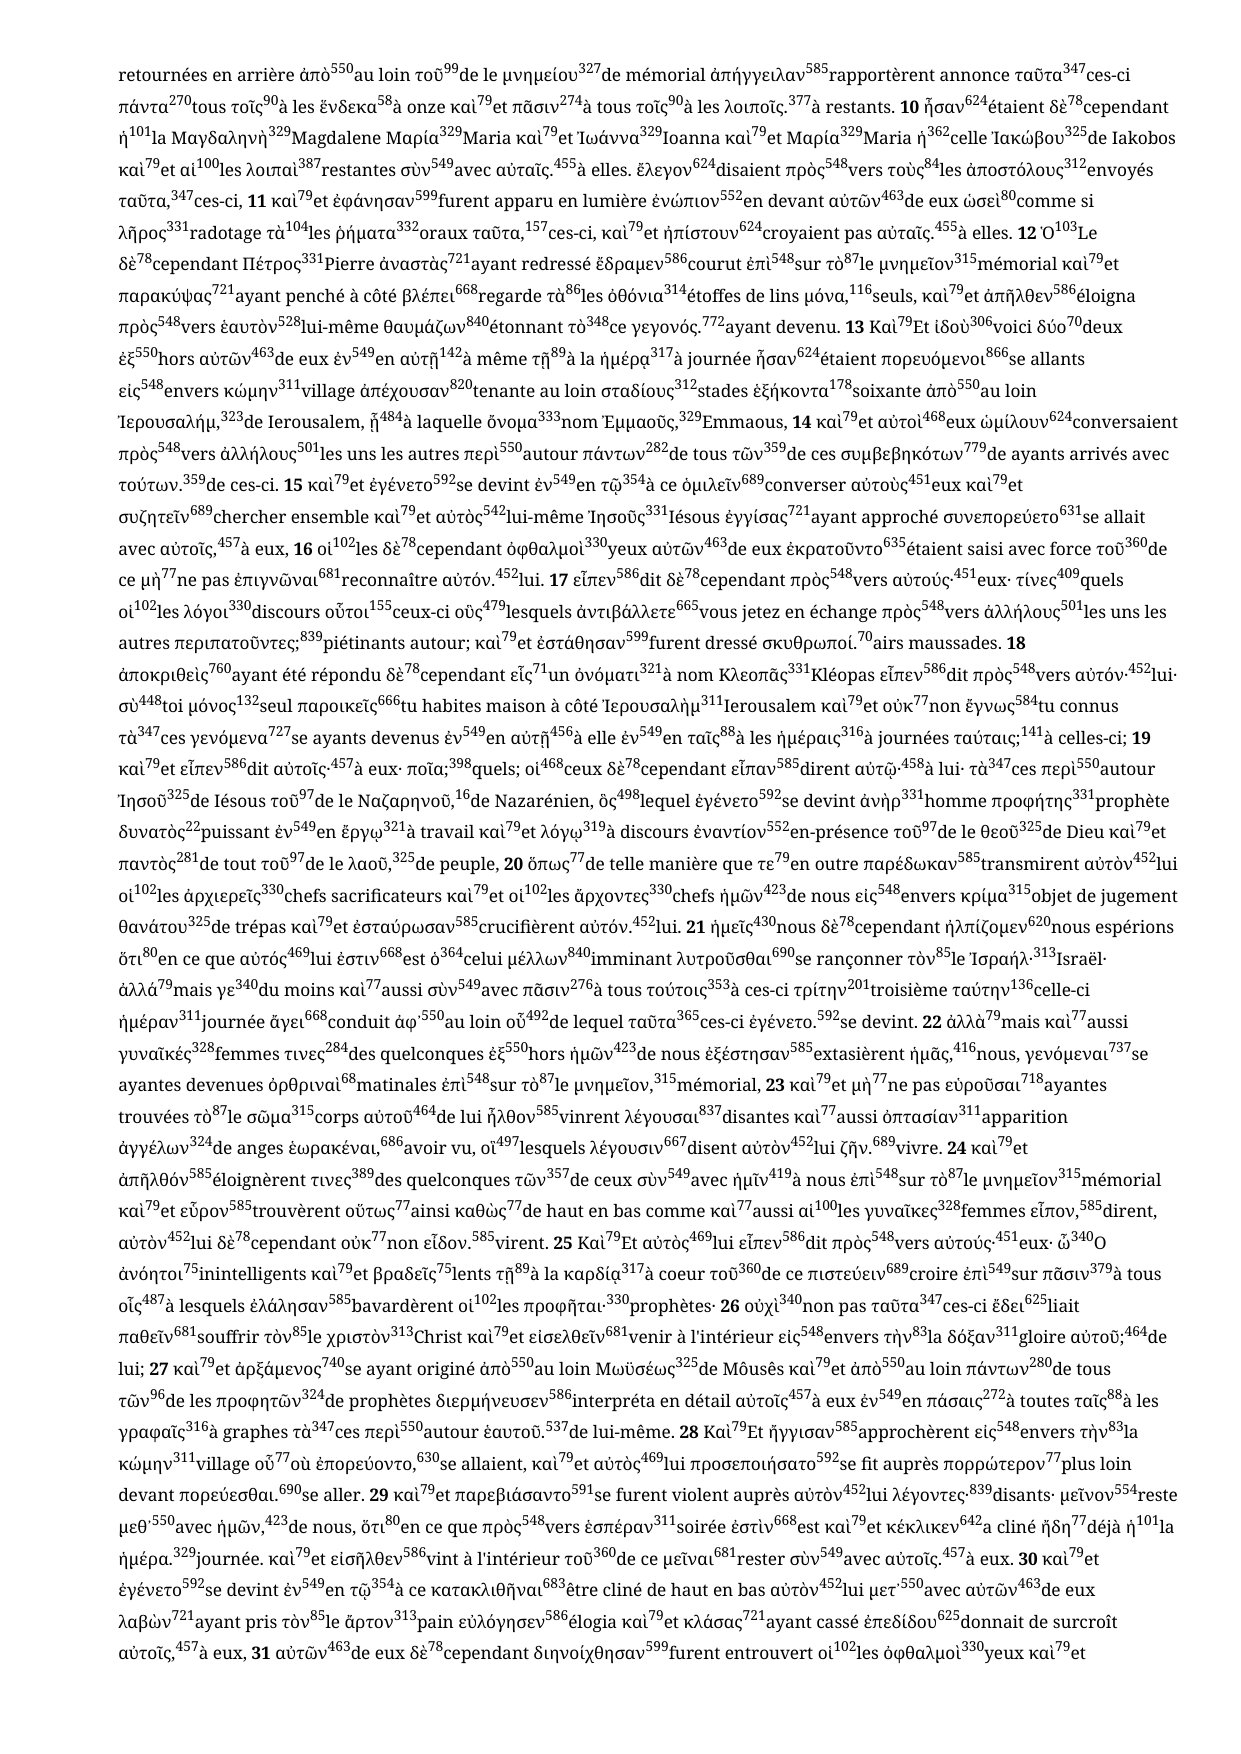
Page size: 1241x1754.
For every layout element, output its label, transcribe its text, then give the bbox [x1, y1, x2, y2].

text 1 Τῇ89à La δὲ78cependant μιᾷ57à une τῶν98de les σαββάτων326de sabbats ὄρθρου325de aube βαθέως16de profond ἐπὶ548sur τὸ87le μνῆμα315monument ἦλθον585vinrent φέρουσαι837portantes ἃ481lesquels ἡτοίμασαν585préparèrent ἀρώματα.314aromates. 2 εὗρον585trouvèrent δὲ78cependant τὸν85le λίθον313pierre ἀποκεκυλισμένον796ayant été roulé au loin ἀπὸ550au loin τοῦ99de le μνημείου,327de mémorial, 3 εἰσελθοῦσαι718ayantes venues à l'intérieur δὲ78cependant οὐχ77non εὗρον585trouvèrent τὸ87le σῶμα315corps τοῦ97de le κυρίου325de Maître Ἰησοῦ.325de Iésous. 4 καὶ79et ἐγένετο592se devint ἐν549en τῷ354à ce ἀπορεῖσθαι690se embarrasser αὐτὰς449elles περὶ550autour τούτου360de ce-ci καὶ79et ἰδοὺ306voici ἄνδρες330hommes δύο196deux ἐπέστησαν585présentèrent αὐταῖς455à elles ἐν549en ἐσθῆτι317à habillement ἀστραπτούσῃ.826à éclairante. 5 ἐμφόβων39de en effrois δὲ78cependant γενομένων731de se ayantes devenues αὐτῶν461de elles καὶ79et κλινουσῶν831de clinantes τὰ246les πρόσωπα314faces εἰς548envers τὴν83la γῆν311terre εἶπαν585dirent πρὸς548vers αὐτάς·449elles· τί399quel ζητεῖτε665vous cherchez τὸν346celui ζῶντα822vivant μετὰ550avec τῶν96de les νεκρῶν;64de morts; 6 οὐκ77non ἔστιν668est ὧδε,77ici, ἀλλ᾽79mais ἠγέρθη.600fut éveillé. μνήσθητε562soyez faits mémoire ὡς77comme ἐλάλησεν586bavarda ὑμῖν438à vous ἔτι77encore ὢν840étant ἐν549en τῇ89à la Γαλιλαίᾳ317à Galilée 7 λέγων840disant τὸν85le υἱὸν313fils τοῦ97de le ἀνθρώπου325de être humain ὅτι80en ce que δεῖ668lie παραδοθῆναι683être transmis εἰς548envers χεῖρας310mains ἀνθρώπων324de êtres humains ἁμαρτωλῶν15de fauteurs καὶ79et σταυρωθῆναι683être crucifié καὶ79et τῇ89à la τρίτῃ206à troisième ἡμέρᾳ317à journée ἀναστῆναι.681redresser. 8 καὶ79et ἐμνήσθησαν599furent fait mémoire τῶν98de les ῥημάτων326de oraux αὐτοῦ.464de lui. 9 Καὶ79Et ὑποστρέψασαι718ayantes retournées en arrière ἀπὸ550au loin τοῦ99de le μνημείου327de mémorial ἀπήγγειλαν585rapportèrent annonce ταῦτα347ces-ci πάντα270tous τοῖς90à les ἕνδεκα58à onze καὶ79et πᾶσιν274à tous τοῖς90à les λοιποῖς.377à restants. 10 ἦσαν624étaient δὲ78cependant ἡ101la Μαγδαληνὴ329Magdalene Μαρία329Maria καὶ79et Ἰωάννα329Ioanna καὶ79et Μαρία329Maria ἡ362celle Ἰακώβου325de Iakobos καὶ79et αἱ100les λοιπαὶ387restantes σὺν549avec αὐταῖς.455à elles. ἔλεγον624disaient πρὸς548vers τοὺς84les ἀποστόλους312envoyés ταῦτα,347ces-ci, 11 καὶ79et ἐφάνησαν599furent apparu en lumière ἐνώπιον552en devant αὐτῶν463de eux ὡσεὶ80comme si λῆρος331radotage τὰ104les ῥήματα332oraux ταῦτα,157ces-ci, καὶ79et ἠπίστουν624croyaient pas αὐταῖς.455à elles. 12 Ὁ103Le δὲ78cependant Πέτρος331Pierre ἀναστὰς721ayant redressé ἔδραμεν586courut ἐπὶ548sur τὸ87le μνημεῖον315mémorial καὶ79et παρακύψας721ayant penché à côté βλέπει668regarde τὰ86les ὀθόνια314étoffes de lins μόνα,116seuls, καὶ79et ἀπῆλθεν586éloigna πρὸς548vers ἑαυτὸν528lui-même θαυμάζων840étonnant τὸ348ce γεγονός.772ayant devenu. 13 Καὶ79Et ἰδοὺ306voici δύο70deux ἐξ550hors αὐτῶν463de eux ἐν549en αὐτῇ142à même τῇ89à la ἡμέρᾳ317à journée ἦσαν624étaient πορευόμενοι866se allants εἰς548envers κώμην311village ἀπέχουσαν820tenante au loin σταδίους312stades ἑξήκοντα178soixante ἀπὸ550au loin Ἰερουσαλήμ,323de Ierousalem, ᾗ484à laquelle ὄνομα333nom Ἐμμαοῦς,329Emmaous, 14 καὶ79et αὐτοὶ468eux ὡμίλουν624conversaient πρὸς548vers ἀλλήλους501les uns les autres περὶ550autour πάντων282de tous τῶν359de ces συμβεβηκότων779de ayants arrivés avec τούτων.359de ces-ci. 15 καὶ79et ἐγένετο592se devint ἐν549en τῷ354à ce ὁμιλεῖν689converser αὐτοὺς451eux καὶ79et συζητεῖν689chercher ensemble καὶ79et αὐτὸς542lui-même Ἰησοῦς331Iésous ἐγγίσας721ayant approché συνεπορεύετο631se allait avec αὐτοῖς,457à eux, 16 οἱ102les δὲ78cependant ὀφθαλμοὶ330yeux αὐτῶν463de eux ἐκρατοῦντο635étaient saisi avec force τοῦ360de ce μὴ77ne pas ἐπιγνῶναι681reconnaître αὐτόν.452lui. 17 εἶπεν586dit δὲ78cependant πρὸς548vers αὐτούς·451eux· τίνες409quels οἱ102les λόγοι330discours οὗτοι155ceux-ci οὓς479lesquels ἀντιβάλλετε665vous jetez en échange πρὸς548vers ἀλλήλους501les uns les autres περιπατοῦντες;839piétinants autour; καὶ79et ἐστάθησαν599furent dressé σκυθρωποί.70airs maussades. 18 ἀποκριθεὶς760ayant été répondu δὲ78cependant εἷς71un ὀνόματι321à nom Κλεοπᾶς331Kléopas εἶπεν586dit πρὸς548vers αὐτόν·452lui· σὺ448toi μόνος132seul παροικεῖς666tu habites maison à côté Ἰερουσαλὴμ311Ierousalem καὶ79et οὐκ77non ἔγνως584tu connus τὰ347ces γενόμενα727se ayants devenus ἐν549en αὐτῇ456à elle ἐν549en ταῖς88à les ἡμέραις316à journées ταύταις;141à celles-ci; 19 καὶ79et εἶπεν586dit αὐτοῖς·457à eux· ποῖα;398quels; οἱ468ceux δὲ78cependant εἶπαν585dirent αὐτῷ·458à lui· τὰ347ces περὶ550autour Ἰησοῦ325de Iésous τοῦ97de le Ναζαρηνοῦ,16de Nazarénien, ὃς498lequel ἐγένετο592se devint ἀνὴρ331homme προφήτης331prophète δυνατὸς22puissant ἐν549en ἔργῳ321à travail καὶ79et λόγῳ319à discours ἐναντίον552en-présence τοῦ97de le θεοῦ325de Dieu καὶ79et παντὸς281de tout τοῦ97de le λαοῦ,325de peuple, 20 ὅπως77de telle manière que τε79en outre παρέδωκαν585transmirent αὐτὸν452lui οἱ102les ἀρχιερεῖς330chefs sacrificateurs καὶ79et οἱ102les ἄρχοντες330chefs ἡμῶν423de nous εἰς548envers κρίμα315objet de jugement θανάτου325de trépas καὶ79et ἐσταύρωσαν585crucifièrent αὐτόν.452lui. 21 ἡμεῖς430nous δὲ78cependant ἠλπίζομεν620nous espérions ὅτι80en ce que αὐτός469lui ἐστιν668est ὁ364celui μέλλων840imminant λυτροῦσθαι690se rançonner τὸν85le Ἰσραήλ·313Israël· ἀλλά79mais γε340du moins καὶ77aussi σὺν549avec πᾶσιν276à tous τούτοις353à ces-ci τρίτην201troisième ταύτην136celle-ci ἡμέραν311journée ἄγει668conduit ἀφ᾽550au loin οὗ492de lequel ταῦτα365ces-ci ἐγένετο.592se devint. 22 ἀλλὰ79mais καὶ77aussi γυναῖκές328femmes τινες284des quelconques ἐξ550hors ἡμῶν423de nous ἐξέστησαν585extasièrent ἡμᾶς,416nous, γενόμεναι737se ayantes devenues ὀρθριναὶ68matinales ἐπὶ548sur τὸ87le μνημεῖον,315mémorial, 23 καὶ79et μὴ77ne pas εὑροῦσαι718ayantes trouvées τὸ87le σῶμα315corps αὐτοῦ464de lui ἦλθον585vinrent λέγουσαι837disantes καὶ77aussi ὀπτασίαν311apparition ἀγγέλων324de anges ἑωρακέναι,686avoir vu, οἳ497lesquels λέγουσιν667disent αὐτὸν452lui ζῆν.689vivre. 24 καὶ79et ἀπῆλθόν585éloignèrent τινες389des quelconques τῶν357de ceux σὺν549avec ἡμῖν419à nous ἐπὶ548sur τὸ87le μνημεῖον315mémorial καὶ79et εὗρον585trouvèrent οὕτως77ainsi καθὼς77de haut en bas comme καὶ77aussi αἱ100les γυναῖκες328femmes εἶπον,585dirent, αὐτὸν452lui δὲ78cependant οὐκ77non εἶδον.585virent. 25 Καὶ79Et αὐτὸς469lui εἶπεν586dit πρὸς548vers αὐτούς·451eux· ὦ340O ἀνόητοι75inintelligents καὶ79et βραδεῖς75lents τῇ89à la καρδίᾳ317à coeur τοῦ360de ce πιστεύειν689croire ἐπὶ549sur πᾶσιν379à tous οἷς487à lesquels ἐλάλησαν585bavardèrent οἱ102les προφῆται·330prophètes· 26 οὐχὶ340non pas ταῦτα347ces-ci ἔδει625liait παθεῖν681souffrir τὸν85le χριστὸν313Christ καὶ79et εἰσελθεῖν681venir à l'intérieur εἰς548envers τὴν83la δόξαν311gloire αὐτοῦ;464de lui; 27 καὶ79et ἀρξάμενος740se ayant originé ἀπὸ550au loin Μωϋσέως325de Môusês καὶ79et ἀπὸ550au loin πάντων280de tous τῶν96de les προφητῶν324de prophètes διερμήνευσεν586interpréta en détail αὐτοῖς457à eux ἐν549en πάσαις272à toutes ταῖς88à les γραφαῖς316à graphes τὰ347ces περὶ550autour ἑαυτοῦ.537de lui-même. 28 Καὶ79Et ἤγγισαν585approchèrent εἰς548envers τὴν83la κώμην311village οὗ77où ἐπορεύοντο,630se allaient, καὶ79et αὐτὸς469lui προσεποιήσατο592se fit auprès πορρώτερον77plus loin devant πορεύεσθαι.690se aller. 29 καὶ79et παρεβιάσαντο591se furent violent auprès αὐτὸν452lui λέγοντες·839disants· μεῖνον554reste μεθ᾽550avec ἡμῶν,423de nous, ὅτι80en ce que πρὸς548vers ἑσπέραν311soirée ἐστὶν668est καὶ79et κέκλικεν642a cliné ἤδη77déjà ἡ101la ἡμέρα.329journée. καὶ79et εἰσῆλθεν586vint à l'intérieur τοῦ360de ce μεῖναι681rester σὺν549avec αὐτοῖς.457à eux. 30 καὶ79et ἐγένετο592se devint ἐν549en τῷ354à ce κατακλιθῆναι683être cliné de haut en bas αὐτὸν452lui μετ᾽550avec αὐτῶν463de eux λαβὼν721ayant pris τὸν85le ἄρτον313pain εὐλόγησεν586élogia καὶ79et κλάσας721ayant cassé ἐπεδίδου625donnait de surcroît αὐτοῖς,457à eux, 31 αὐτῶν463de eux δὲ78cependant διηνοίχθησαν599furent entrouvert οἱ102les ὀφθαλμοὶ330yeux καὶ79et ἐπέγνωσαν585reconnurent αὐτόν·452lui· καὶ79et αὐτὸς469lui ἄφαντος47disparaissant ἐγένετο592se devint ἀπ᾽550au loin αὐτῶν.463de eux. 32 καὶ79et εἶπαν585dirent πρὸς548vers ἀλλήλους·501les uns les autres· οὐχὶ340non pas ἡ101la καρδία329coeur ἡμῶν423de nous καιομένη889étante allumée ἦν625était [ἐν549[en ἡμῖν]419à nous] ὡς80comme ἐλάλει625bavardait ἡμῖν419à nous ἐν549en τῇ89à la ὁδῷ,317à chemin, ὡς80comme διήνοιγεν625entrouvrait ἡμῖν419à nous τὰς82les γραφάς;310graphes; 33 Καὶ79Et ἀναστάντες720ayants redressés αὐτῇ142à même τῇ89à la ὥρᾳ317à heure ὑπέστρεψαν585retournèrent en arrière εἰς548envers Ἰερουσαλὴμ311Ierousalem καὶ79et εὗρον585trouvèrent ἠθροισμένους795ayants étés réunis τοὺς84les ἕνδεκα52onze καὶ79et τοὺς345ceux σὺν549avec αὐτοῖς,457à eux, 34 λέγοντας821disants ὅτι80en ce que ὄντως77réellement ἠγέρθη600fut éveillé ὁ103le κύριος331Maître καὶ79et ὤφθη600fut vu Σίμωνι.319à Simon. 35 καὶ79et αὐτοὶ468eux ἐξηγοῦντο630se racontaient τὰ347ces ἐν549en τῇ89à la ὁδῷ317à chemin καὶ79et ὡς77comme ἐγνώσθη600fut connu αὐτοῖς457à eux ἐν549en τῇ89à la κλάσει317à cassure τοῦ97de le ἄρτου.325de pain. 36 Ταῦτα347Ces-ci δὲ78cependant αὐτῶν463de eux λαλούντων833de bavardants αὐτὸς542lui-même ἔστη586dressa ἐν549en μέσῳ61à au milieu αὐτῶν463de eux καὶ79et λέγει668dit αὐτοῖς·457à eux· εἰρήνη329paix ὑμῖν.438à vous. 37 πτοηθέντες759ayants étés terrifiés δὲ78cependant καὶ79et ἔμφοβοι46en effrois γενόμενοι739se ayants devenus ἐδόκουν624estimaient πνεῦμα315souffle θεωρεῖν.689observer. 38 καὶ79et εἶπεν586dit αὐτοῖς·457à eux· τί399quel τεταραγμένοι812ayants étés troublés ἐστὲ665vous êtes καὶ79et διὰ548par le fait de τί399quel διαλογισμοὶ330calculs au-travers ἀναβαίνουσιν667montent ἐν549en τῇ89à la καρδίᾳ317à coeur ὑμῶν;441de vous; 39 ἴδετε553voyez τὰς82les χεῖράς310mains μου424de moi καὶ79et τοὺς84les πόδας312pieds μου424de moi ὅτι80en ce que ἐγώ431moi εἰμι664je suis αὐτός·469lui· ψηλαφήσατέ553palpez με417moi καὶ79et ἴδετε,553voyez, ὅτι80en ce que πνεῦμα333souffle σάρκα311chair καὶ79et ὀστέα314os οὐκ77non ἔχει668a καθὼς77de haut en bas comme ἐμὲ417moi θεωρεῖτε665vous observez ἔχοντα.822ayant. 40 καὶ79et τοῦτο348ce-ci εἰπὼν721ayant dit ἔδειξεν586montra αὐτοῖς457à eux τὰς242les χεῖρας310mains καὶ79et τοὺς244les πόδας.312pieds. 41 ἔτι77encore δὲ78cependant ἀπιστούντων833de croyants pas αὐτῶν463de eux ἀπὸ550au loin τῆς95de la χαρᾶς323de joie καὶ79et θαυμαζόντων833de étonnants εἶπεν586dit αὐτοῖς·457à eux· ἔχετέ665vous avez τι271un quelconque βρώσιμον55consommable ἐνθάδε;77ici-même; 42 οἱ468ceux δὲ78cependant ἐπέδωκαν585donnèrent de surcroît αὐτῷ458à lui ἰχθύος325de poisson ὀπτοῦ16de grillé μέρος·315part· 43 καὶ79et λαβὼν721ayant pris ἐνώπιον552en devant αὐτῶν463de eux ἔφαγεν.586mangea. 44 Εἶπεν586Dit δὲ78cependant πρὸς548vers αὐτούς·451eux· οὗτοι363ceux-ci οἱ102les λόγοι330discours μου424de moi οὓς479lesquels ἐλάλησα582je bavardai πρὸς548vers ὑμᾶς436vous ἔτι77encore ὢν840étant σὺν549avec ὑμῖν,438à vous, ὅτι80en ce que δεῖ668lie πληρωθῆναι683être fait plénitude πάντα270tous τὰ347ces γεγραμμένα797ayants étés graphés ἐν549en τῷ91à le νόμῳ319à loi Μωϋσέως325de Môusês καὶ79et τοῖς90à les προφήταις318à prophètes καὶ79et ψαλμοῖς318à psaumes περὶ550autour ἐμοῦ.424de moi. 45 τότε77alors διήνοιξεν586entrouvrit αὐτῶν463de eux τὸν85le νοῦν313intellect τοῦ360de ce συνιέναι689comprendre τὰς82les γραφάς·310graphes· 46 καὶ79et εἶπεν586dit αὐτοῖς457à eux ὅτι80en ce que οὕτως77ainsi γέγραπται654a été graphé παθεῖν681souffrir τὸν85le χριστὸν313Christ καὶ79et ἀναστῆναι681redresser ἐκ550hors νεκρῶν64de morts τῇ89à la τρίτῃ206à troisième ἡμέρᾳ,317à journée, 47 καὶ79et κηρυχθῆναι683être annoncé ἐπὶ549sur τῷ93à le ὀνόματι321à nom αὐτοῦ464de lui μετάνοιαν311transintelligence εἰς548envers ἄφεσιν311abandon ἁμαρτιῶν322de fautes εἰς548envers πάντα270tous τὰ86les ἔθνη.314ethnies. ἀρξάμενοι739se ayants originés ἀπὸ550au loin Ἰερουσαλὴμ323de Ierousalem 48 ὑμεῖς447vous μάρτυρες330témoins τούτων.359de ces-ci. 49 καὶ79et [ἰδοὺ]306[voici] ἐγὼ431moi ἀποστέλλω664j'envoie τὴν83la ἐπαγγελίαν311promesse τοῦ97de le πατρός325de père μου424de moi ἐφ᾽548sur ὑμᾶς·436vous· ὑμεῖς447vous δὲ78cependant καθίσατε553asseyez ἐν549en τῇ89à la πόλει317à cité ἕως80jusqu'à ce que οὗ494de lequel ἐνδύσησθε902que vous vous envêtiez ἐξ550hors ὕψους327de hauteur δύναμιν.311puissance. 50 Ἐξήγαγεν586Conduisit dehors δὲ78cependant αὐτοὺς451eux [ἔξω]77[au-dehors] ἕως551jusqu'à ce que πρὸς548vers Βηθανίαν,311Béthanie, καὶ79et ἐπάρας721ayant surélevé τὰς82les χεῖρας310mains αὐτοῦ464de lui εὐλόγησεν586élogia αὐτούς.451eux. 51 καὶ79et ἐγένετο592se devint ἐν549en τῷ354à ce εὐλογεῖν689élogier αὐτὸν452lui αὐτοὺς451eux διέστη586dressa à travers ἀπ᾽550au loin αὐτῶν463de eux καὶ79et ἀνεφέρετο636était porté de bas en haut εἰς548envers τὸν85le οὐρανόν.313ciel. 52 Καὶ79Et αὐτοὶ468eux προσκυνήσαντες720ayants prosternés vers αὐτὸν452lui ὑπέστρεψαν585retournèrent en arrière εἰς548envers Ἰερουσαλὴμ311Ierousalem μετὰ550avec χαρᾶς323de joie μεγάλης14de grande 53 καὶ79et ἦσαν624étaient διὰ550par παντὸς386de tout ἐν549en τῷ93à le ἱερῷ321à sanctuaire εὐλογοῦντες839élogiants τὸν85le θεόν.313Dieu. [118, 59, 1181, 1665]
